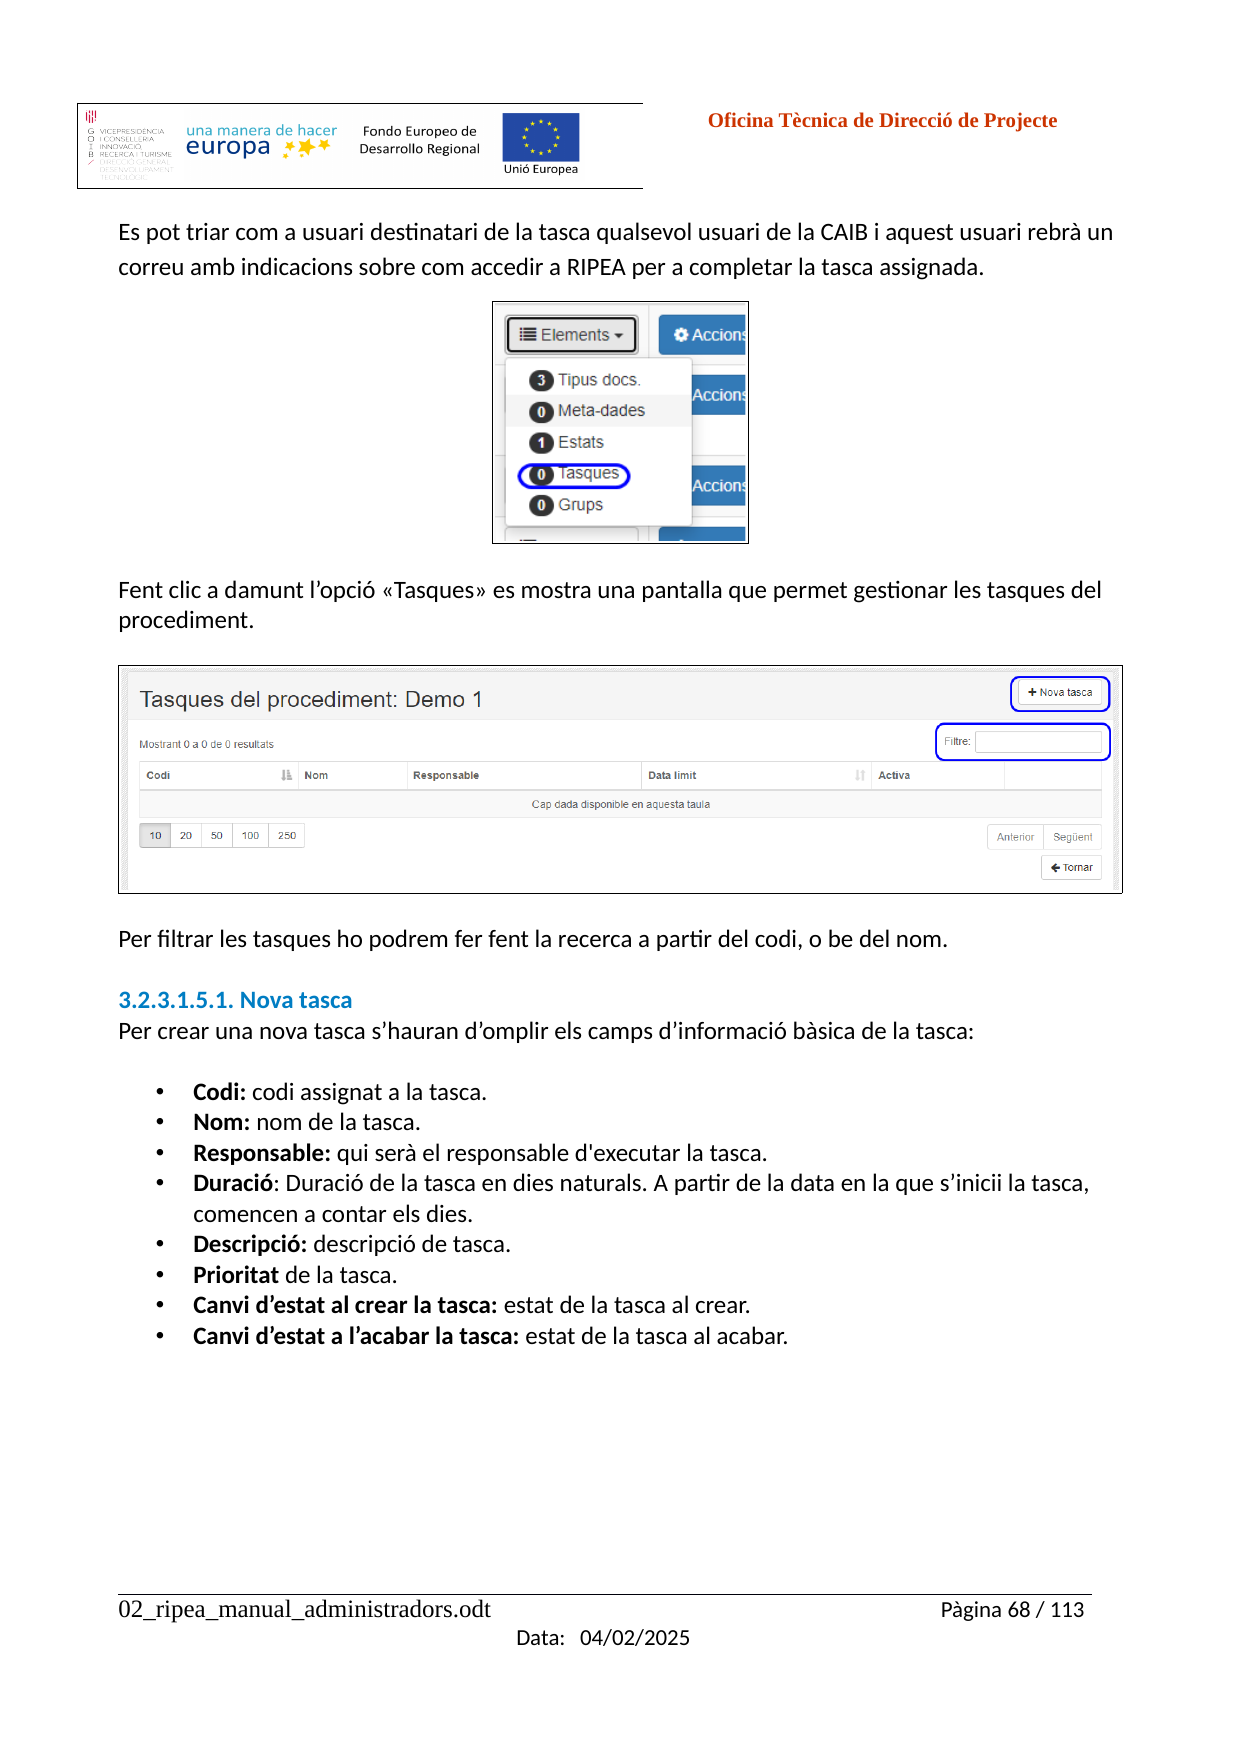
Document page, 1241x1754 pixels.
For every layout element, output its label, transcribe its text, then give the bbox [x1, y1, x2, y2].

subtitle 3.2.3.1.5.1. Nova tasca [118, 984, 1122, 1015]
text Per filtrar les tasques ho podrem fer fent la recerca a partir del codi, o be del nom. [118, 923, 1122, 954]
list Canvi d’estat al crear la tasca: estat de la tasca al crear. [156, 1289, 1122, 1320]
list Canvi d’estat a l’acabar la tasca: estat de la tasca al acabar. [156, 1320, 1122, 1351]
list Codi: codi assignat a la tasca. [156, 1076, 1122, 1106]
list Nom: nom de la tasca. [156, 1106, 1122, 1137]
picture [82, 108, 178, 182]
list Responsable: qui serà el responsable d'executar la tasca. [156, 1137, 1122, 1167]
list Duració: Duració de la tasca en dies naturals. A partir de la data en la que s’inicii la tasca, comencen a contar els dies. [156, 1167, 1122, 1228]
picture [494, 303, 746, 541]
picture [121, 668, 1119, 890]
list Prioritat de la tasca. [156, 1259, 1122, 1289]
picture [184, 108, 585, 182]
list Descripció: descripció de tasca. [156, 1228, 1122, 1259]
text Fent clic a damunt l’opció «Tasques» es mostra una pantalla que permet gestionar les tasques del procediment. [118, 574, 1122, 635]
text Per crear una nova tasca s’hauran d’omplir els camps d’informació bàsica de la tasca: [118, 1015, 1122, 1045]
text Es pot triar com a usuari destinatari de la tasca qualsevol usuari de la CAIB i aquest usuari rebrà un correu amb indicacions sobre com accedir a RIPEA per a completar la tasca assignada. [118, 216, 1122, 282]
